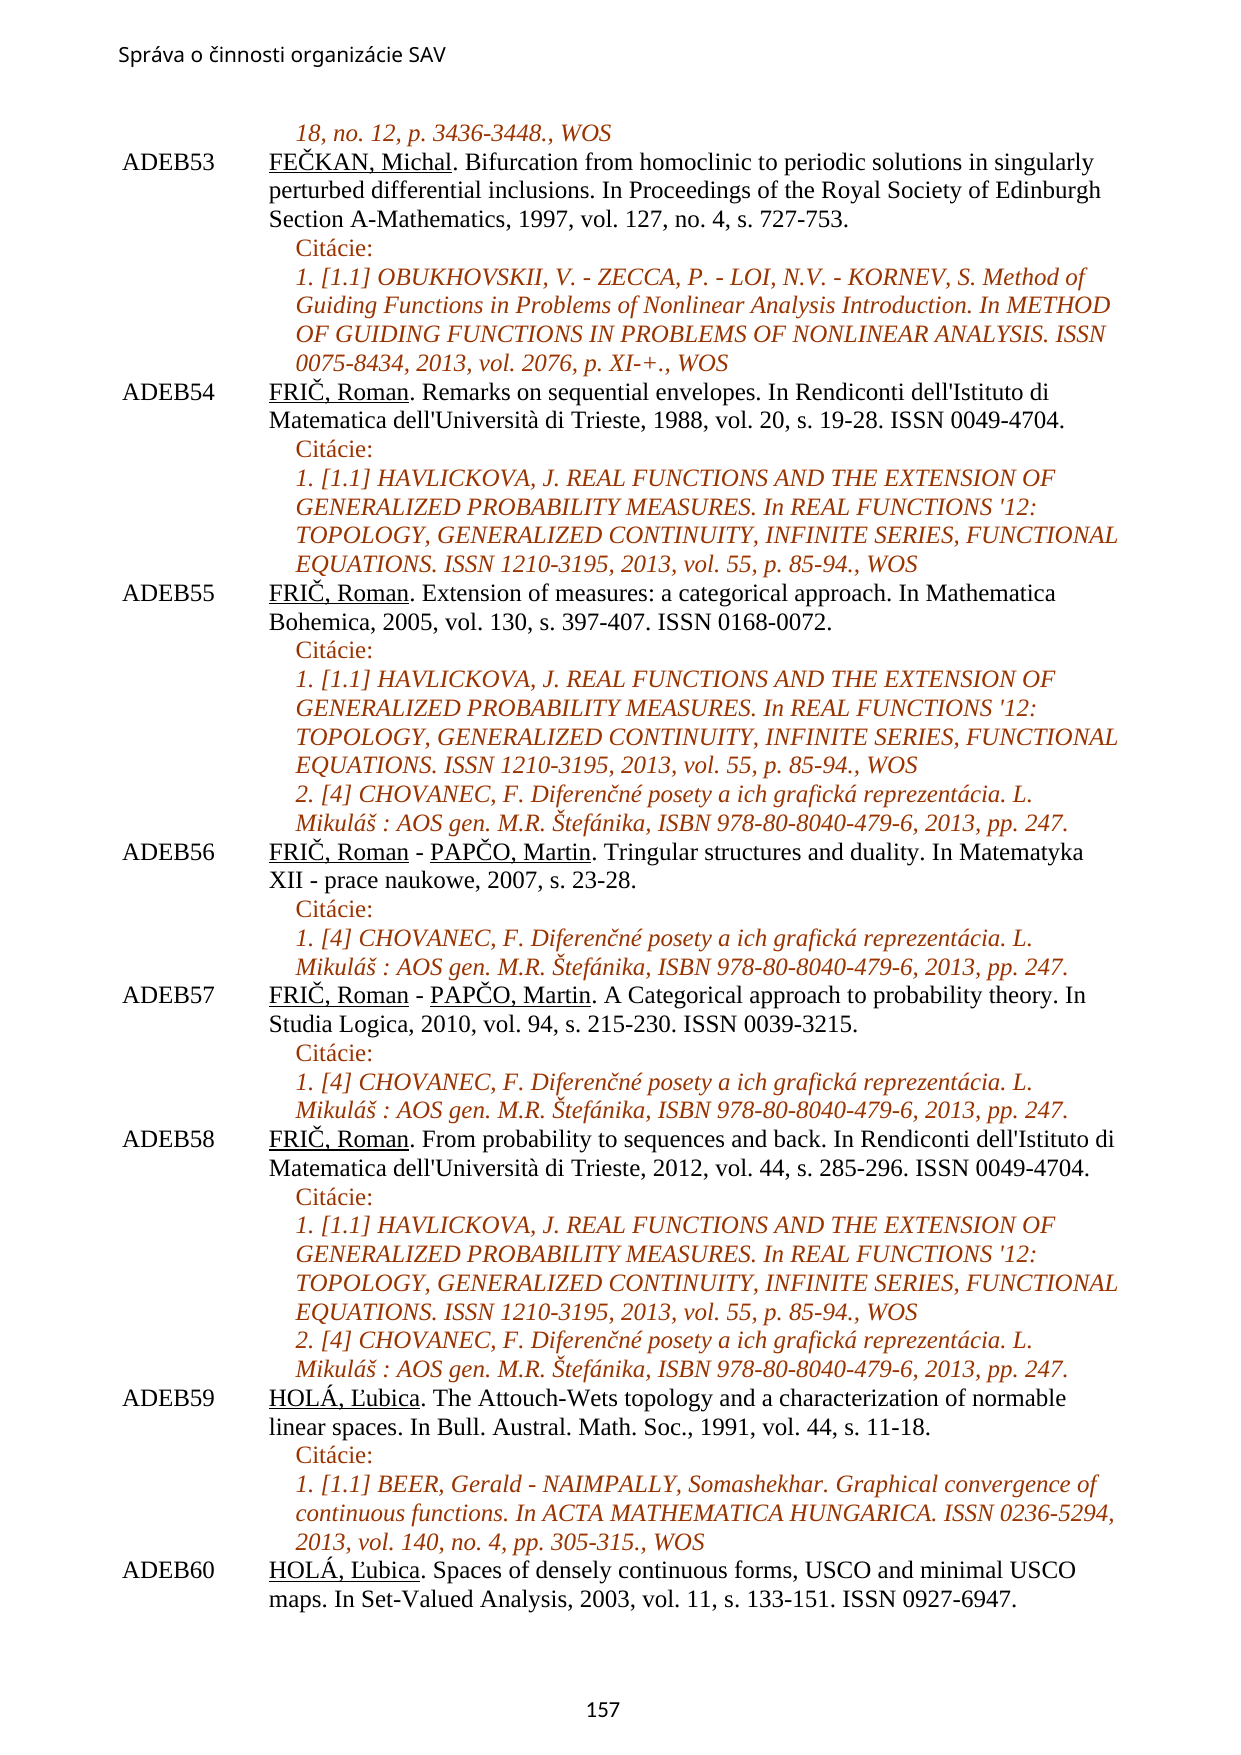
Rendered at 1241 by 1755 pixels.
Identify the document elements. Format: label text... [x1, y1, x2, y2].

text Citácie: [295, 636, 1122, 664]
table_header ADEB57 [122, 981, 269, 1038]
text Citácie: [295, 1441, 1122, 1469]
table_header ADEB53 [122, 147, 269, 233]
text 2. [4] CHOVANEC, F. Diferenčné posety a ich grafická reprezentácia. L. Mikuláš : AOS gen. M.R. Štefánika, ISBN 978-80-8040-479-6, 2013, pp. 247. [295, 1326, 1122, 1383]
text Citácie: [295, 434, 1122, 463]
text 1. [4] CHOVANEC, F. Diferenčné posety a ich grafická reprezentácia. L. Mikuláš : AOS gen. M.R. Štefánika, ISBN 978-80-8040-479-6, 2013, pp. 247. [295, 1067, 1122, 1124]
text 1. [1.1] HAVLICKOVA, J. REAL FUNCTIONS AND THE EXTENSION OF GENERALIZED PROBABILITY MEASURES. In REAL FUNCTIONS '12: TOPOLOGY, GENERALIZED CONTINUITY, INFINITE SERIES, FUNCTIONAL EQUATIONS. ISSN 1210-3195, 2013, vol. 55, p. 85-94., WOS [295, 1211, 1122, 1326]
text 1. [4] CHOVANEC, F. Diferenčné posety a ich grafická reprezentácia. L. Mikuláš : AOS gen. M.R. Štefánika, ISBN 978-80-8040-479-6, 2013, pp. 247. [295, 923, 1122, 981]
table_header FRIČ, Roman. Remarks on sequential envelopes. In Rendiconti dell'Istituto di Matematica dell'Università di Trieste, 1988, vol. 20, s. 19-28. ISSN 0049-4704. [269, 377, 1122, 434]
table_header ADEB56 [122, 837, 269, 894]
text 1. [1.1] BEER, Gerald - NAIMPALLY, Somashekhar. Graphical convergence of continuous functions. In ACTA MATHEMATICA HUNGARICA. ISSN 0236-5294, 2013, vol. 140, no. 4, pp. 305-315., WOS [295, 1469, 1122, 1556]
text Citácie: [295, 1038, 1122, 1067]
table_header HOLÁ, Ľubica. The Attouch-Wets topology and a characterization of normable linear spaces. In Bull. Austral. Math. Soc., 1991, vol. 44, s. 11-18. [269, 1383, 1122, 1441]
text Citácie: [295, 233, 1122, 262]
table_header FRIČ, Roman - PAPČO, Martin. Tringular structures and duality. In Matematyka XII - prace naukowe, 2007, s. 23-28. [269, 837, 1122, 894]
text Citácie: [295, 1182, 1122, 1211]
table_header ADEB60 [122, 1556, 269, 1613]
text 1. [1.1] HAVLICKOVA, J. REAL FUNCTIONS AND THE EXTENSION OF GENERALIZED PROBABILITY MEASURES. In REAL FUNCTIONS '12: TOPOLOGY, GENERALIZED CONTINUITY, INFINITE SERIES, FUNCTIONAL EQUATIONS. ISSN 1210-3195, 2013, vol. 55, p. 85-94., WOS [295, 463, 1122, 578]
text Citácie: [295, 894, 1122, 923]
text 1. [1.1] OBUKHOVSKII, V. - ZECCA, P. - LOI, N.V. - KORNEV, S. Method of Guiding Functions in Problems of Nonlinear Analysis Introduction. In METHOD OF GUIDING FUNCTIONS IN PROBLEMS OF NONLINEAR ANALYSIS. ISSN 0075-8434, 2013, vol. 2076, p. XI-+., WOS [295, 262, 1122, 377]
text 18, no. 12, p. 3436-3448., WOS [295, 118, 1122, 147]
table_header FRIČ, Roman - PAPČO, Martin. A Categorical approach to probability theory. In Studia Logica, 2010, vol. 94, s. 215-230. ISSN 0039-3215. [269, 981, 1122, 1038]
table_header ADEB54 [122, 377, 269, 434]
table_header FEČKAN, Michal. Bifurcation from homoclinic to periodic solutions in singularly perturbed differential inclusions. In Proceedings of the Royal Society of Edinburgh Section A-Mathematics, 1997, vol. 127, no. 4, s. 727-753. [269, 147, 1122, 233]
table_header ADEB55 [122, 578, 269, 636]
table_header ADEB59 [122, 1383, 269, 1441]
table_header ADEB58 [122, 1124, 269, 1182]
table_header FRIČ, Roman. Extension of measures: a categorical approach. In Mathematica Bohemica, 2005, vol. 130, s. 397-407. ISSN 0168-0072. [269, 578, 1122, 636]
text 2. [4] CHOVANEC, F. Diferenčné posety a ich grafická reprezentácia. L. Mikuláš : AOS gen. M.R. Štefánika, ISBN 978-80-8040-479-6, 2013, pp. 247. [295, 779, 1122, 837]
table_header FRIČ, Roman. From probability to sequences and back. In Rendiconti dell'Istituto di Matematica dell'Università di Trieste, 2012, vol. 44, s. 285-296. ISSN 0049-4704. [269, 1124, 1122, 1182]
table_header HOLÁ, Ľubica. Spaces of densely continuous forms, USCO and minimal USCO maps. In Set-Valued Analysis, 2003, vol. 11, s. 133-151. ISSN 0927-6947. [269, 1556, 1122, 1613]
text 1. [1.1] HAVLICKOVA, J. REAL FUNCTIONS AND THE EXTENSION OF GENERALIZED PROBABILITY MEASURES. In REAL FUNCTIONS '12: TOPOLOGY, GENERALIZED CONTINUITY, INFINITE SERIES, FUNCTIONAL EQUATIONS. ISSN 1210-3195, 2013, vol. 55, p. 85-94., WOS [295, 664, 1122, 779]
